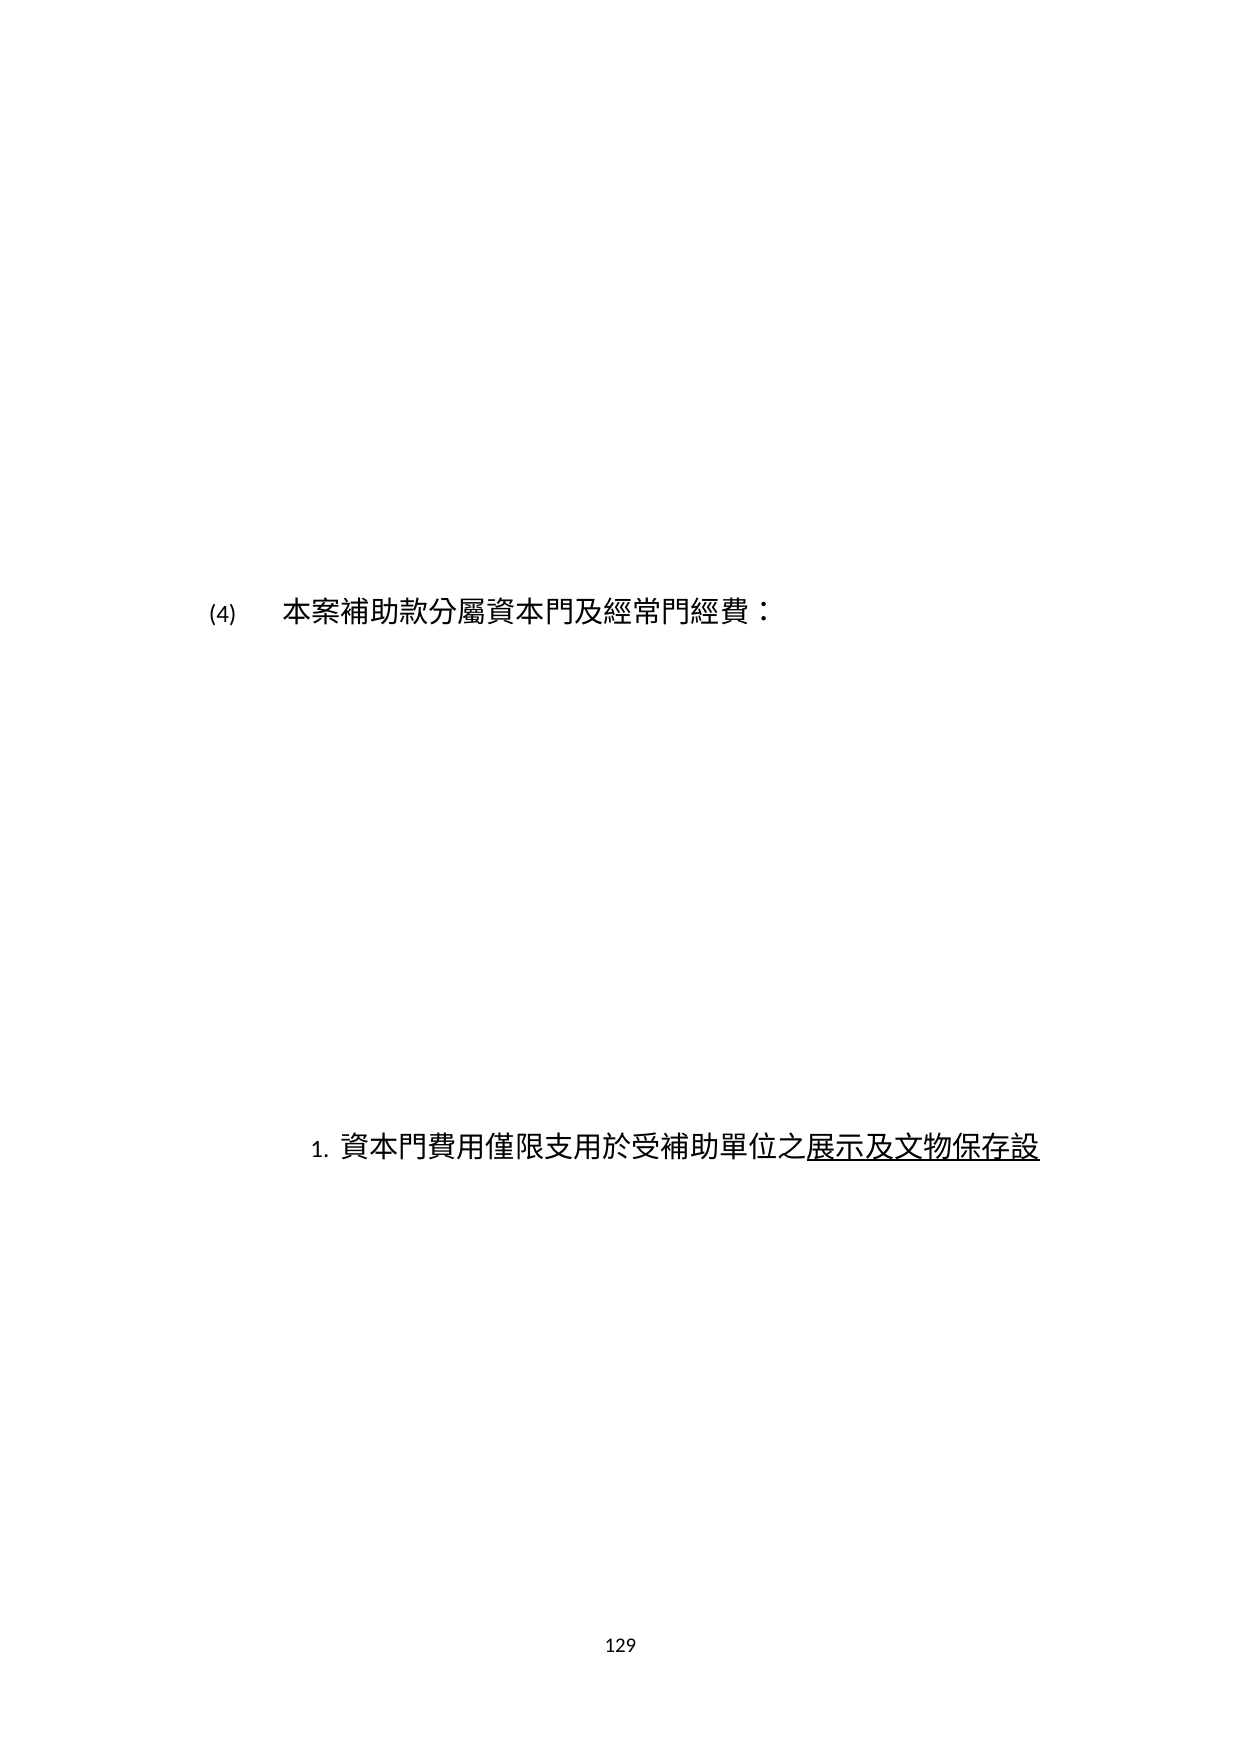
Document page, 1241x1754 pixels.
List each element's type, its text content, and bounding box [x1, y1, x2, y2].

list 本案補助款分屬資本門及經常門經費： [208, 342, 1063, 877]
list 資本門費用僅限支用於受補助單位之展示及文物保存設 [310, 877, 1063, 1412]
